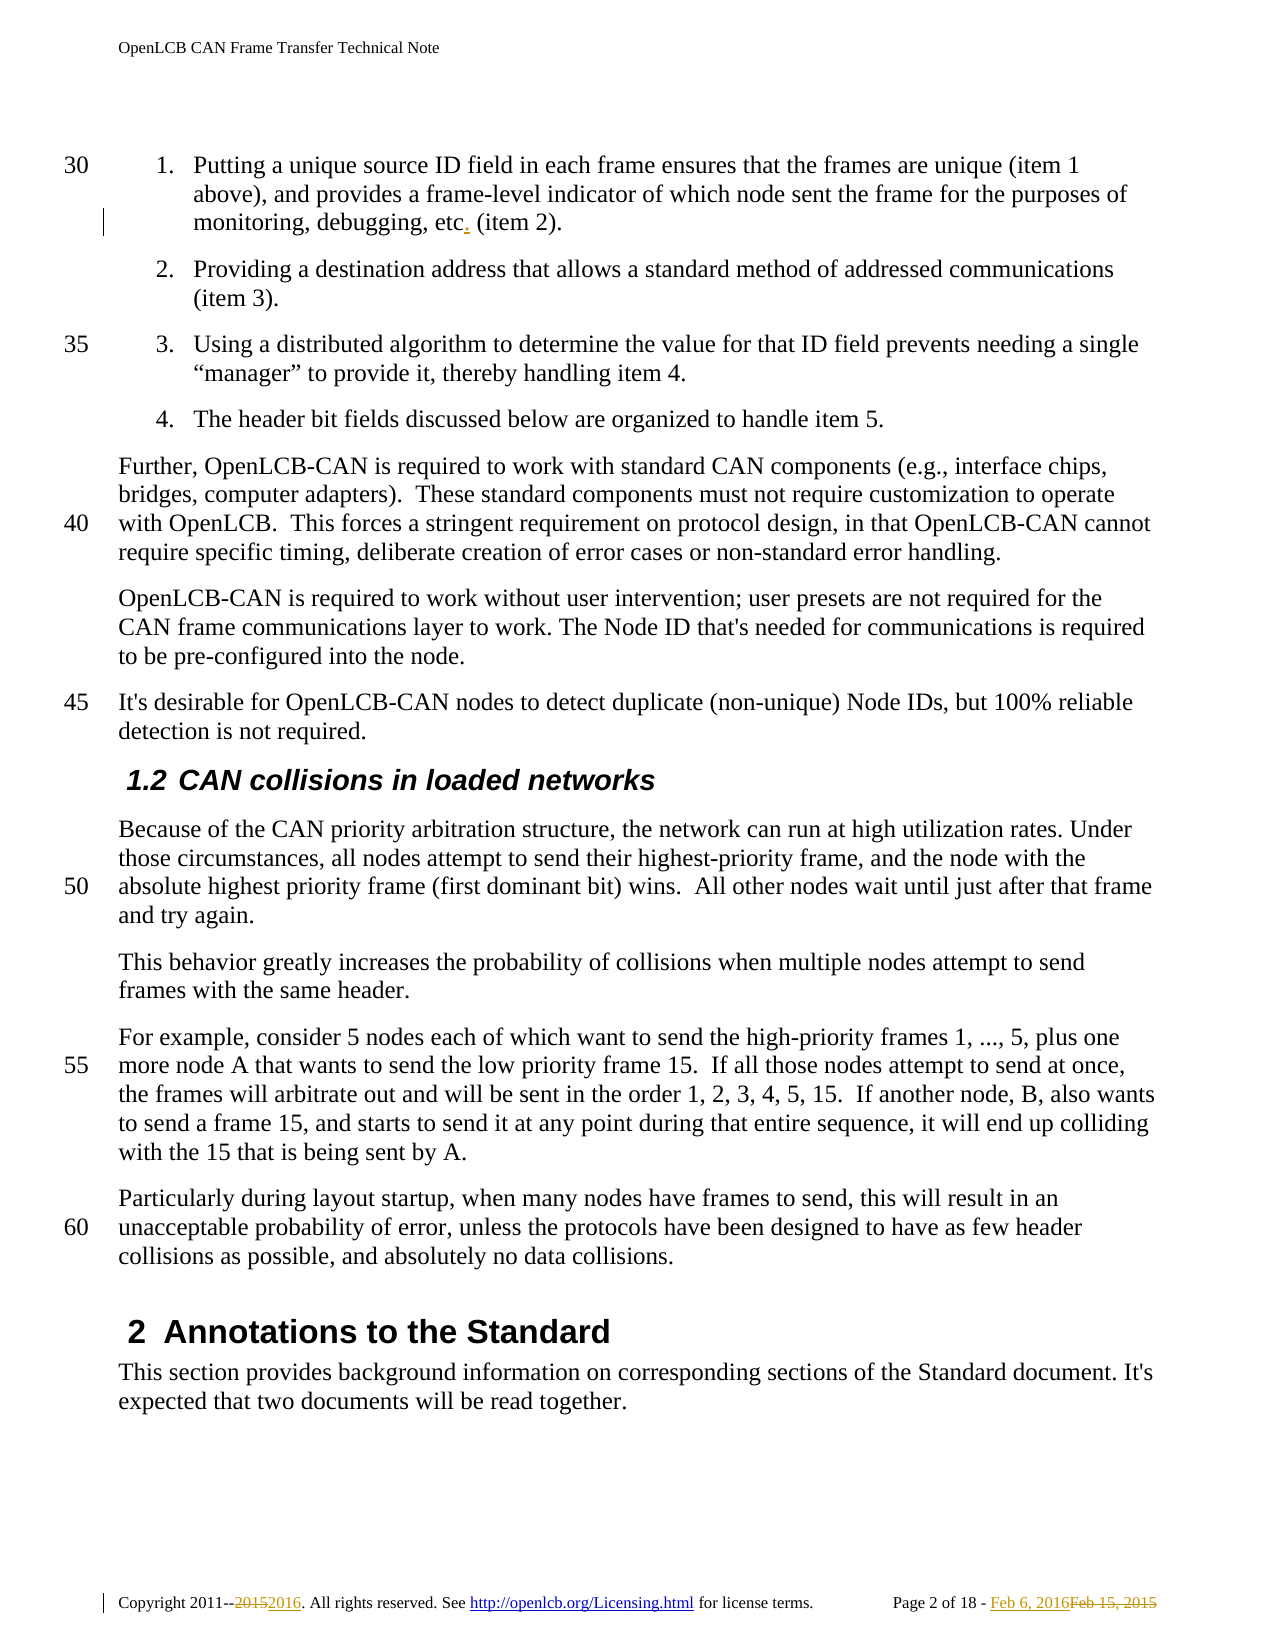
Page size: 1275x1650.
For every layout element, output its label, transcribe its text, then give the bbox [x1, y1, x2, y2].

text This section provides background information on corresponding sections of the Standard document. It's expected that two documents will be read together. [118, 1357, 1157, 1414]
text For example, consider 5 nodes each of which want to send the high-priority frames 1, ..., 5, plus one more node A that wants to send the low priority frame 15. If all those nodes attempt to send at once, the frames will arbitrate out and will be sent in the order 1, 2, 3, 4, 5, 15. If another node, B, also wants to send a frame 15, and starts to send it at any point during that entire sequence, it will end up colliding with the 15 that is being sent by A. [118, 1022, 1157, 1166]
text Further, OpenLCB-CAN is required to work with standard CAN components (e.g., interface chips, bridges, computer adapters). These standard components must not require customization to operate with OpenLCB. This forces a stringent requirement on protocol design, in that OpenLCB-CAN cannot require specific timing, deliberate creation of error cases or non-standard error handling. [118, 451, 1157, 566]
list Putting a unique source ID field in each frame ensures that the frames are unique (item 1 above), and provides a frame-level indicator of which node sent the frame for the purposes of monitoring, debugging, etc. (item 2). [156, 150, 1157, 236]
list The header bit fields discussed below are organized to handle item 5. [156, 404, 1157, 433]
list Providing a destination address that allows a standard method of addressed communications (item 3). [156, 254, 1157, 311]
list Using a distributed algorithm to determine the value for that ID field prevents needing a single “manager” to provide it, thereby handling item 4. [156, 329, 1157, 387]
text Because of the CAN priority arbitration structure, the network can run at high utilization rates. Under those circumstances, all nodes attempt to send their highest-priority frame, and the node with the absolute highest priority frame (first dominant bit) wins. All other nodes wait until just after that frame and try again. [118, 814, 1157, 929]
text Particularly during layout startup, when many nodes have frames to send, this will result in an unacceptable probability of error, unless the protocols have been designed to have as few header collisions as possible, and absolutely no data collisions. [118, 1183, 1157, 1269]
text It's desirable for OpenLCB-CAN nodes to detect duplicate (non-unique) Node IDs, but 100% reliable detection is not required. [118, 687, 1157, 745]
subtitle CAN collisions in loaded networks [118, 763, 1157, 796]
subtitle Annotations to the Standard [118, 1312, 1157, 1351]
text This behavior greatly increases the probability of collisions when multiple nodes attempt to send frames with the same header. [118, 947, 1157, 1004]
text OpenLCB-CAN is required to work without user intervention; user presets are not required for the CAN frame communications layer to work. The Node ID that's needed for communications is required to be pre-configured into the node. [118, 583, 1157, 670]
